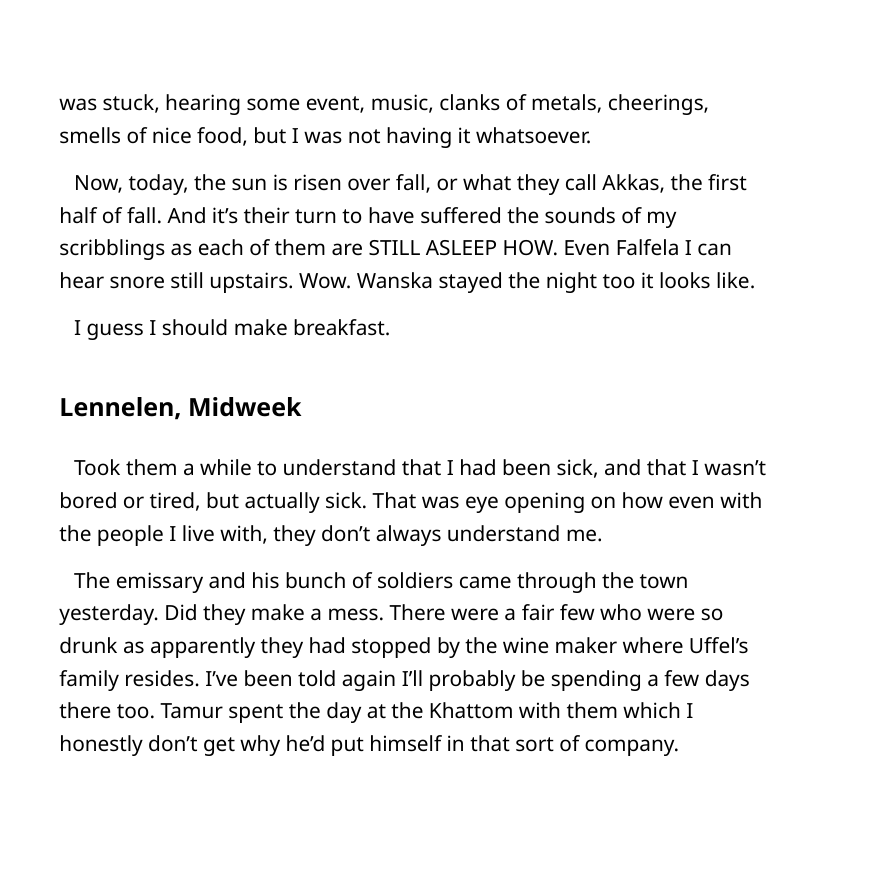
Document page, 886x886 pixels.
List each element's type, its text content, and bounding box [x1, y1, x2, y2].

subtitle Lennelen, Midweek [59, 390, 768, 424]
text Took them a while to understand that I had been sick, and that I wasn’t bored or tired, but actually sick. That was eye opening on how even with the people I live with, they don’t always understand me. [59, 453, 768, 547]
text was stuck, hearing some event, music, clanks of metals, cheerings, smells of nice food, but I was not having it whatsoever. [59, 88, 768, 149]
text I guess I should make breakfast. [59, 313, 768, 342]
text The emissary and his bunch of soldiers came through the town yesterday. Did they make a mess. There were a fair few who were so drunk as apparently they had stopped by the wine maker where Uffel’s family resides. I’ve been told again I’ll probably be spending a few days there too. Tamur spent the day at the Khattom with them which I honestly don’t get why he’d put himself in that sort of company. [59, 566, 768, 757]
text Now, today, the sun is risen over fall, or what they call Akkas, the first half of fall. And it’s their turn to have suffered the sounds of my scribblings as each of them are STILL ASLEEP HOW. Even Falfela I can hear snore still upstairs. Wow. Wanska stayed the night too it looks like. [59, 168, 768, 294]
